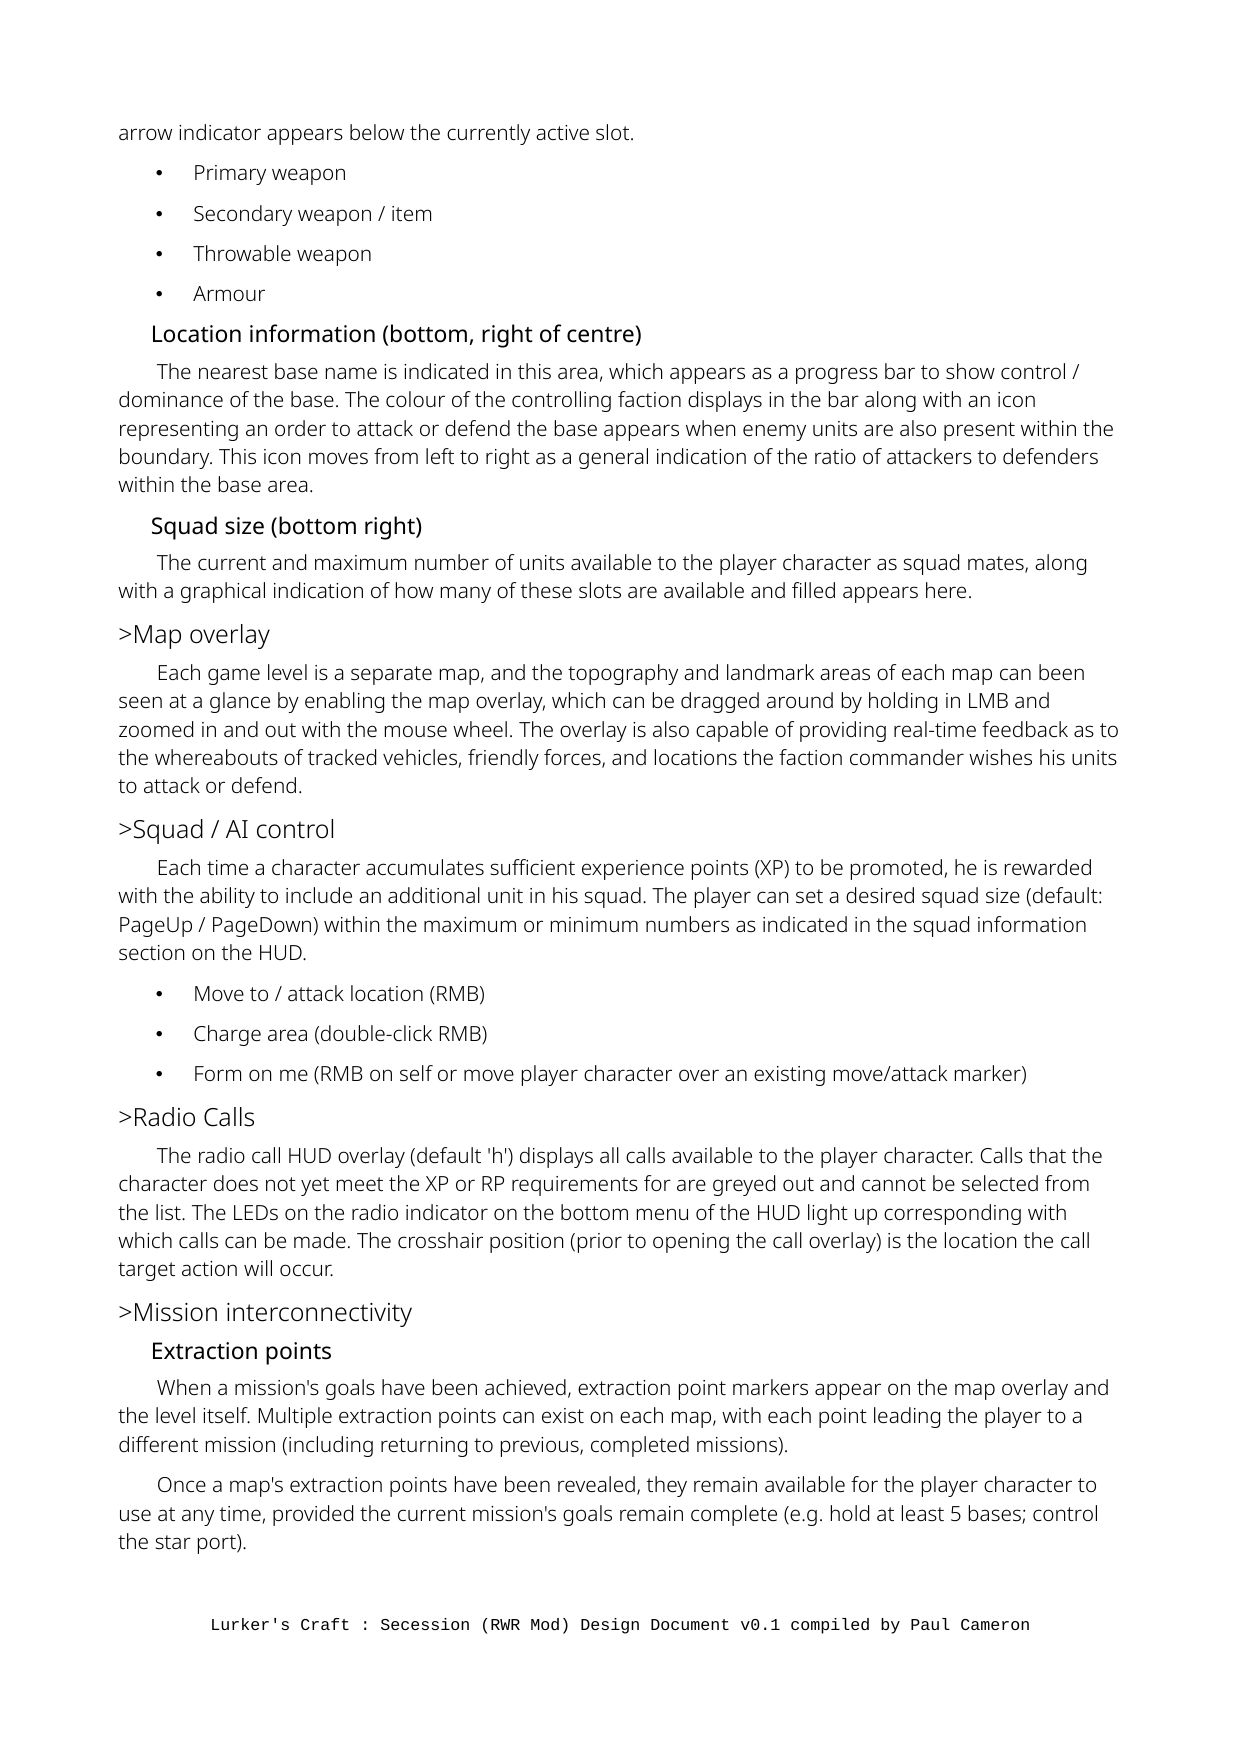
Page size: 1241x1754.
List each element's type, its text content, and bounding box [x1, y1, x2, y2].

list Move to / attack location (RMB) [156, 979, 1122, 1007]
subtitle >Radio Calls [118, 1099, 1122, 1134]
text arrow indicator appears below the currently active slot. [118, 118, 1122, 147]
text The current and maximum number of units available to the player character as squad mates, along with a graphical indication of how many of these slots are available and filled appears here. [118, 548, 1122, 605]
subtitle Location information (bottom, right of centre) [142, 318, 1122, 350]
text Each time a character accumulates sufficient experience points (XP) to be promoted, he is rewarded with the ability to include an additional unit in his squad. The player can set a desired squad size (default: PageUp / PageDown) within the maximum or minimum numbers as indicated in the squad information section on the HUD. [118, 853, 1122, 967]
list Secondary weapon / item [156, 199, 1122, 227]
text When a mission's goals have been achieved, extraction point markers appear on the map overlay and the level itself. Multiple extraction points can exist on each map, with each point leading the player to a different mission (including returning to previous, completed missions). [118, 1373, 1122, 1458]
list Armour [156, 279, 1122, 308]
subtitle Squad size (bottom right) [142, 509, 1122, 541]
list Primary weapon [156, 158, 1122, 187]
list Throwable weapon [156, 239, 1122, 267]
subtitle >Map overlay [118, 617, 1122, 651]
text Once a map's extraction points have been revealed, they remain available for the player character to use at any time, provided the current mission's goals remain complete (e.g. hold at least 5 bases; control the star port). [118, 1470, 1122, 1556]
text Each game level is a separate map, and the topography and landmark areas of each map can been seen at a glance by enabling the map overlay, which can be dragged around by holding in LMB and zoomed in and out with the mouse wheel. The overlay is also capable of providing real-time feedback as to the whereabouts of tracked vehicles, friendly forces, and locations the faction commander wishes his units to attack or defend. [118, 658, 1122, 800]
subtitle Extraction points [142, 1335, 1122, 1366]
list Charge area (double-click RMB) [156, 1019, 1122, 1047]
subtitle >Squad / AI control [118, 812, 1122, 846]
subtitle >Mission interconnectivity [118, 1295, 1122, 1329]
text The nearest base name is indicated in this area, which appears as a progress bar to show control / dominance of the base. The colour of the controlling faction displays in the bar along with an icon representing an order to attack or defend the base appears when enemy units are also present within the boundary. This icon moves from left to right as a general indication of the ratio of attackers to defenders within the base area. [118, 357, 1122, 499]
list Form on me (RMB on self or move player character over an existing move/attack marker) [156, 1059, 1122, 1088]
text The radio call HUD overlay (default 'h') displays all calls available to the player character. Calls that the character does not yet meet the XP or RP requirements for are greyed out and cannot be selected from the list. The LEDs on the radio indicator on the bottom menu of the HUD light up corresponding with which calls can be made. The crosshair position (prior to opening the call overlay) is the location the call target action will occur. [118, 1141, 1122, 1283]
